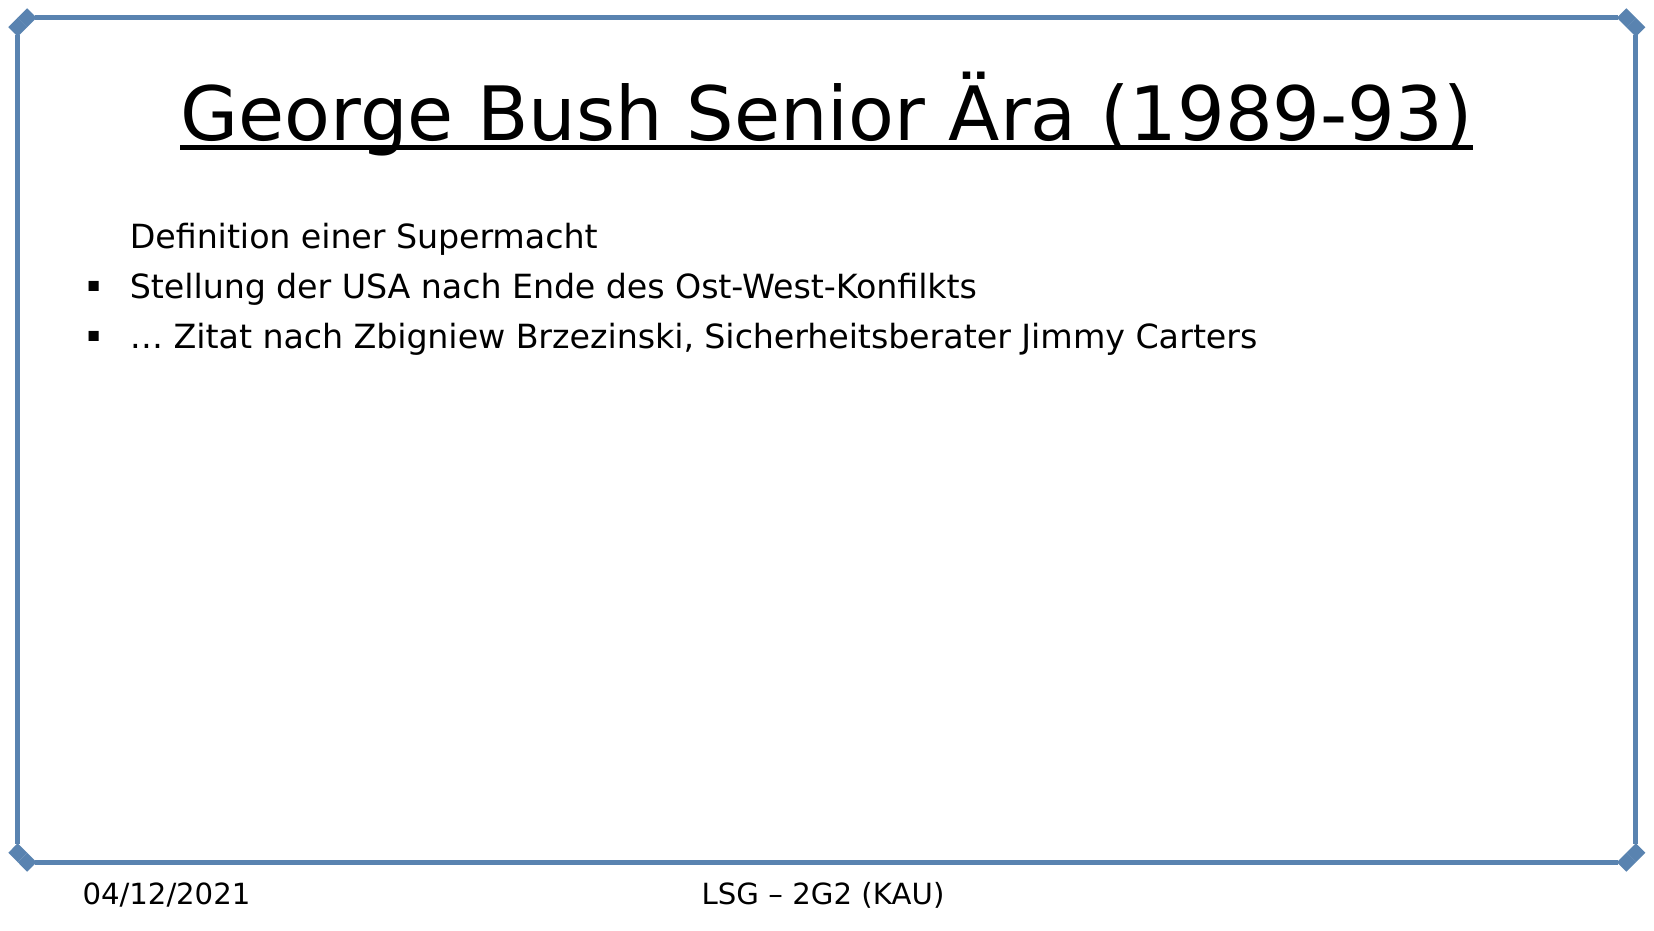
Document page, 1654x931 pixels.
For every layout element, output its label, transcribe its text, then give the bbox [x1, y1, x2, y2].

title George Bush Senior Ära (1989-93) [82, 37, 1571, 193]
list Definition einer Supermacht Stellung der USA nach Ende des Ost-West-Konfilkts … Zitat nach Zbigniew Brzezinski, Sicherheitsberater Jimmy Carters [82, 217, 1571, 758]
